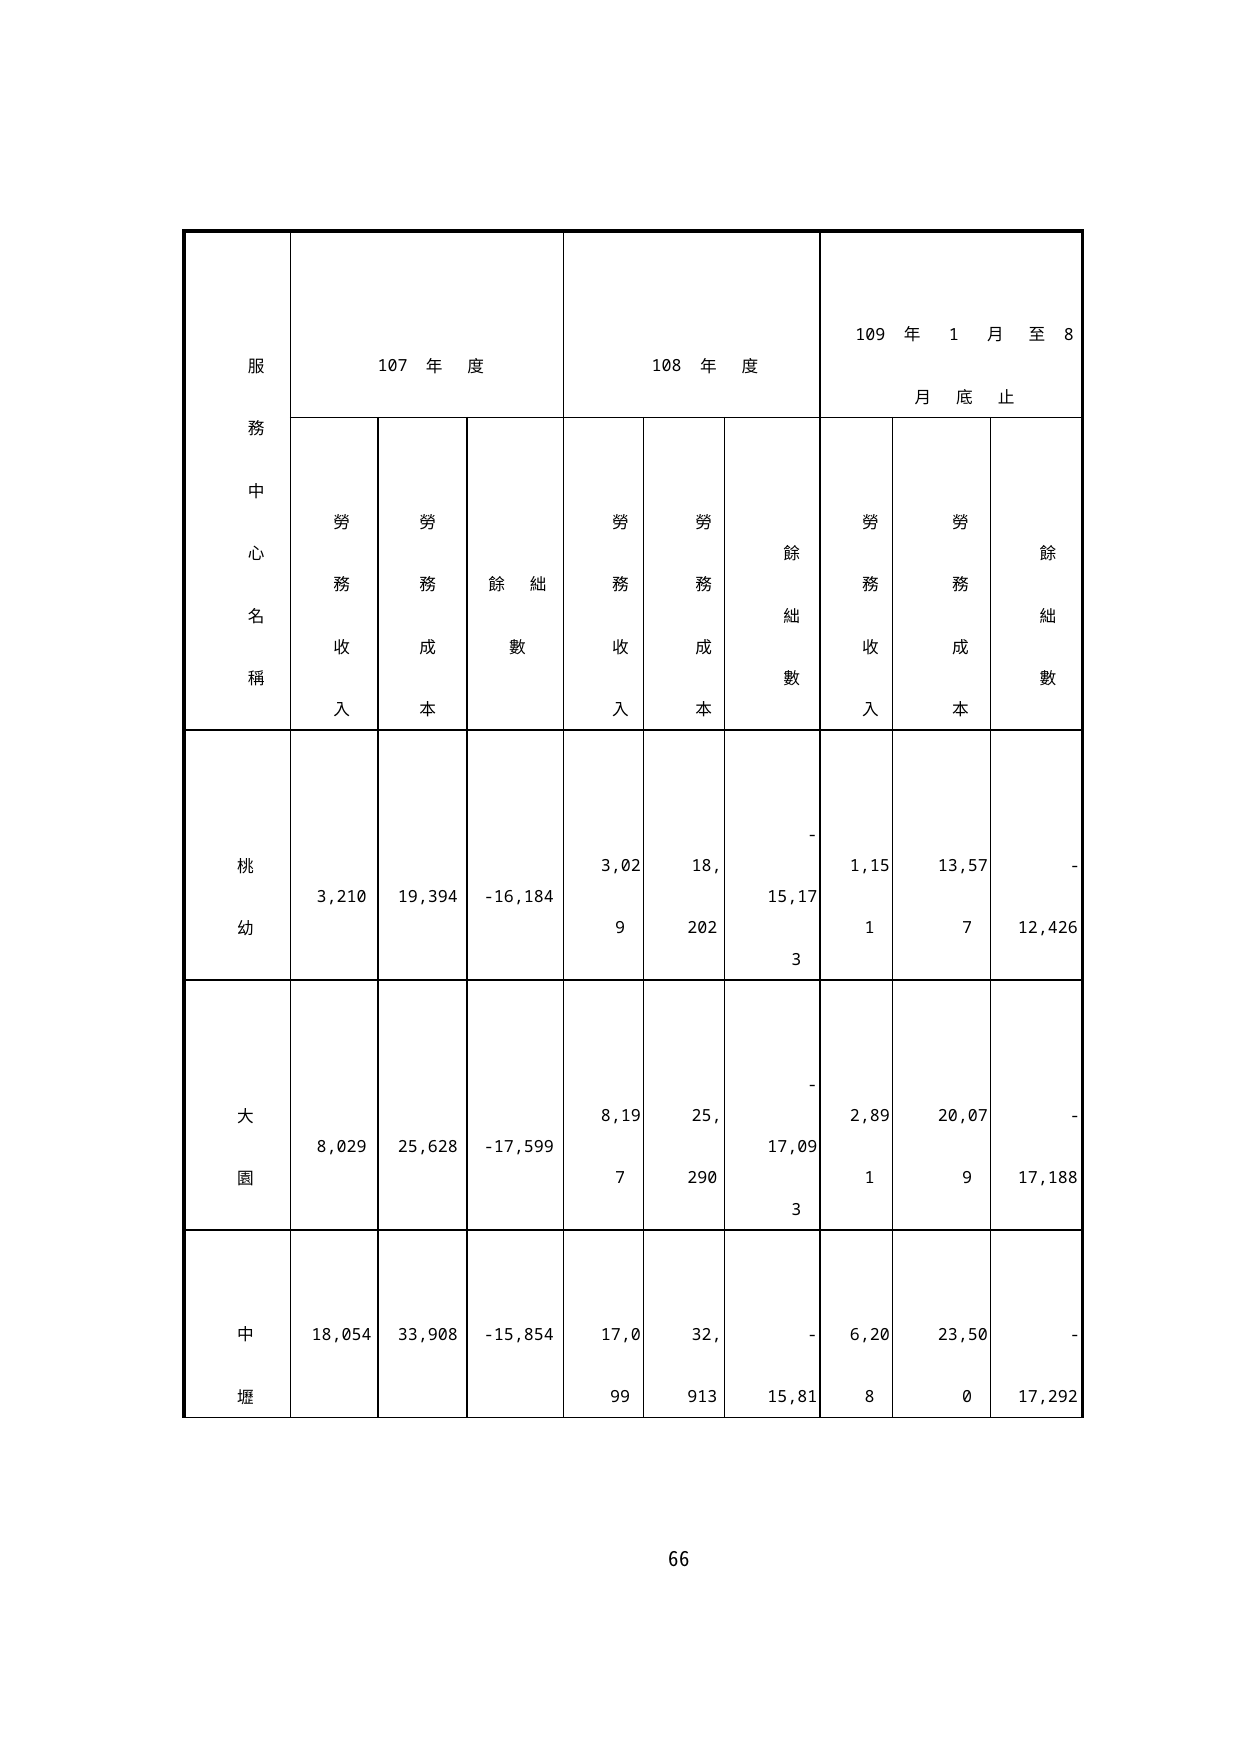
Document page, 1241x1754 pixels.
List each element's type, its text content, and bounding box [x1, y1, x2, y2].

table_cell 25,628 [379, 981, 466, 1229]
table_cell 中壢 [186, 1231, 290, 1417]
table_cell 大園 [186, 981, 290, 1229]
table_cell 32,913 [644, 1231, 724, 1417]
table_header 服務中心名稱 [186, 233, 290, 729]
table_cell -15,854 [468, 1231, 563, 1417]
table_cell 13,577 [893, 731, 990, 979]
table_cell 餘絀數 [468, 418, 563, 729]
table_cell 勞務收入 [564, 418, 643, 729]
table_cell 勞務成本 [379, 418, 466, 729]
table_cell 勞務收入 [291, 418, 377, 729]
table_cell 1,151 [821, 731, 892, 979]
table_cell 2,891 [821, 981, 892, 1229]
table_cell 17,099 [564, 1231, 643, 1417]
table_cell 8,029 [291, 981, 377, 1229]
table_header 109年1月至8月底止 [821, 233, 1081, 417]
table_cell 33,908 [379, 1231, 466, 1417]
table_cell 6,208 [821, 1231, 892, 1417]
table_cell 18,054 [291, 1231, 377, 1417]
table_cell 25,290 [644, 981, 724, 1229]
table_cell 餘絀數 [991, 418, 1081, 729]
table_cell -17,292 [991, 1231, 1081, 1417]
table_cell 19,394 [379, 731, 466, 979]
table_cell -12,426 [991, 731, 1081, 979]
table_cell -17,093 [725, 981, 819, 1229]
table_cell -15,173 [725, 731, 819, 979]
table_header 108年度 [564, 233, 819, 417]
table_cell -16,184 [468, 731, 563, 979]
table_cell 勞務成本 [644, 418, 724, 729]
table_cell 餘絀數 [725, 418, 819, 729]
table_cell -17,188 [991, 981, 1081, 1229]
table_cell -15,81 [725, 1231, 819, 1417]
table_cell 勞務收入 [821, 418, 892, 729]
table_cell 3,029 [564, 731, 643, 979]
table_cell 23,500 [893, 1231, 990, 1417]
table_cell -17,599 [468, 981, 563, 1229]
table_cell 3,210 [291, 731, 377, 979]
table_cell 勞務成本 [893, 418, 990, 729]
table_cell 8,197 [564, 981, 643, 1229]
table_header 107年度 [291, 233, 563, 417]
table_cell 18,202 [644, 731, 724, 979]
table_cell 桃幼 [186, 731, 290, 979]
table_cell 20,079 [893, 981, 990, 1229]
